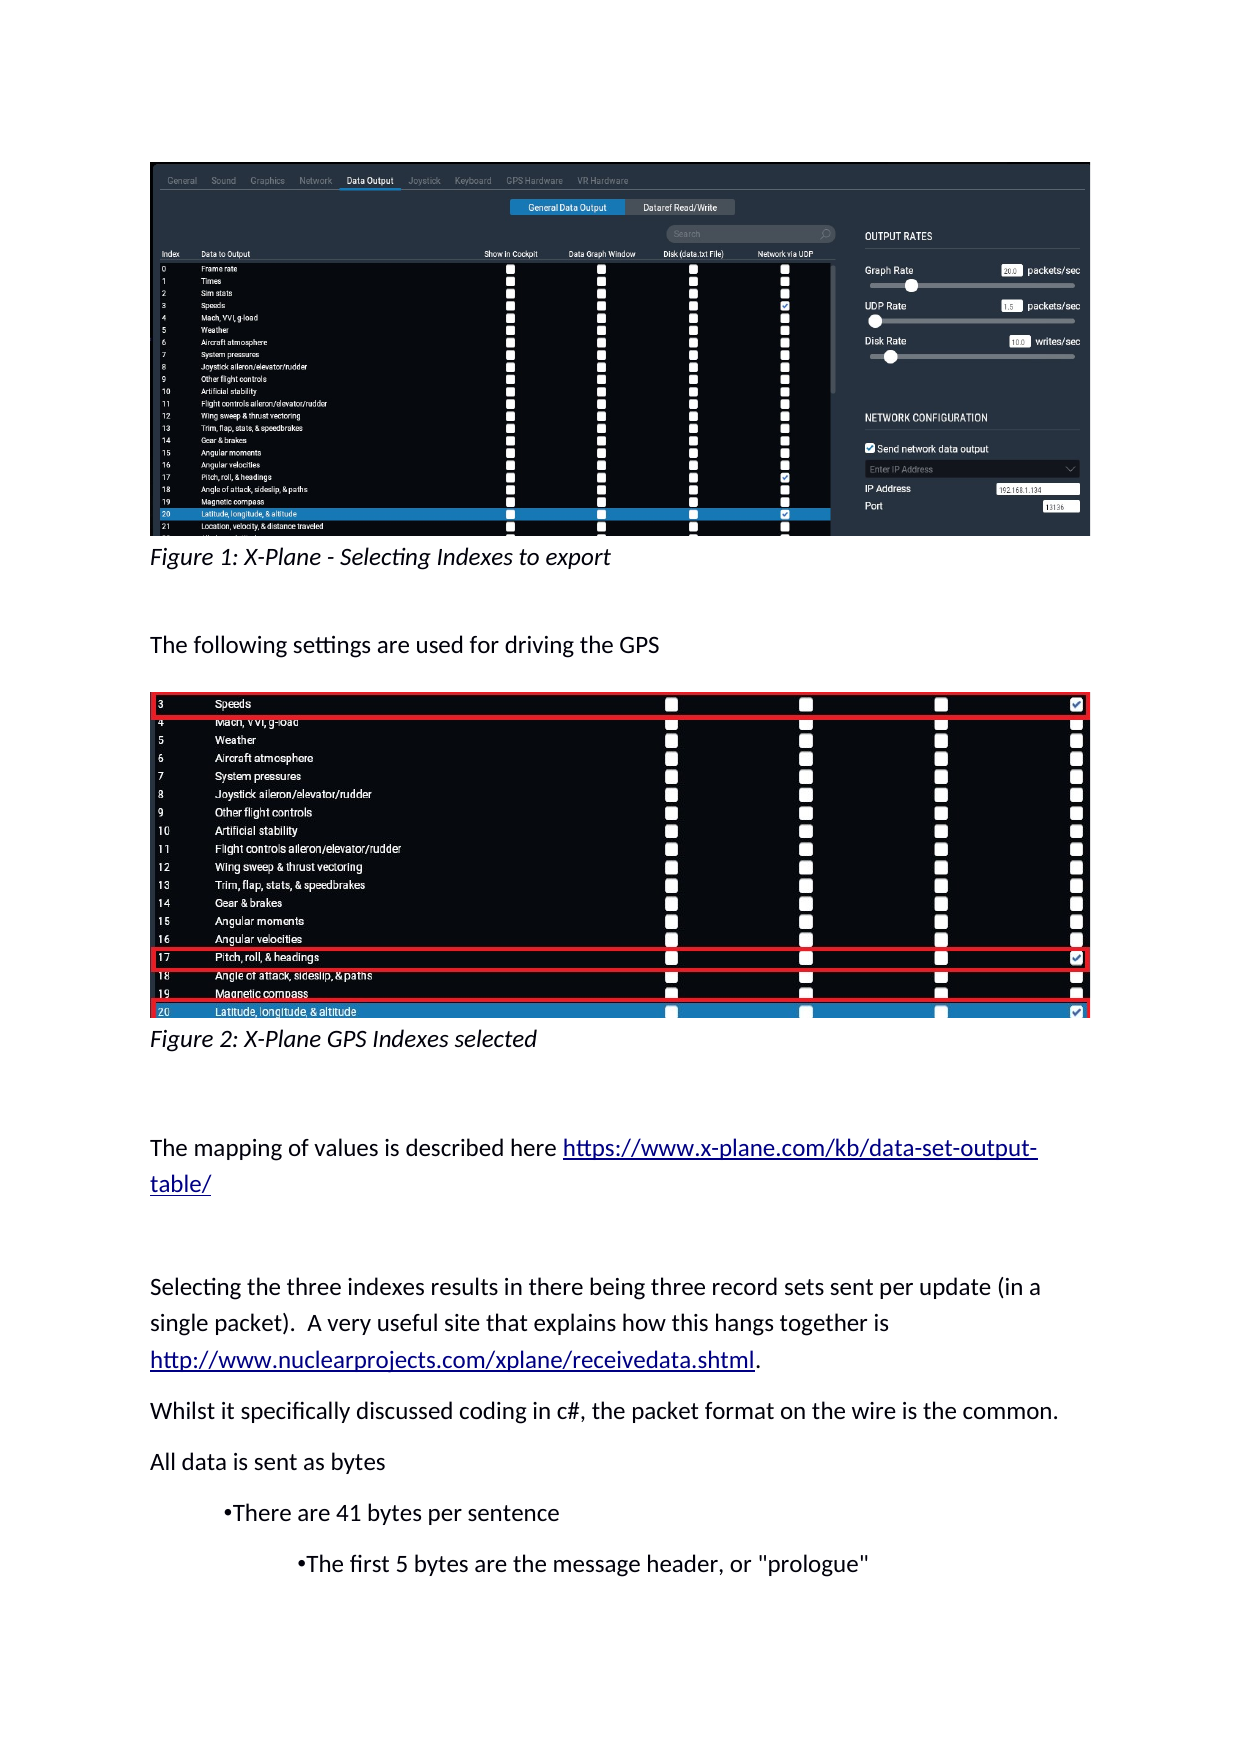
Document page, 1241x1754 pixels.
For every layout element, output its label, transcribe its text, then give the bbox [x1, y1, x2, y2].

text The mapping of values is described here https://www.x-plane.com/kb/data-set-output-table/ [150, 1132, 1090, 1199]
picture [150, 692, 1091, 1018]
text Whilst it specifically discussed coding in c#, the packet format on the wire is the common. [150, 1395, 1090, 1426]
picture [150, 162, 1091, 536]
text Selecting the three indexes results in there being three record sets sent per update (in a single packet). A very useful site that explains how this hangs together is http://www.nuclearprojects.com/xplane/receivedata.shtml. [150, 1271, 1090, 1374]
list There are 41 bytes per sentence [150, 1497, 1090, 1528]
text The following settings are used for driving the GPS [150, 629, 1090, 660]
text Figure 2: X-Plane GPS Indexes selected [150, 1018, 1090, 1054]
text Figure 1: X-Plane - Selecting Indexes to export [150, 536, 1090, 572]
text All data is sent as bytes [150, 1446, 1090, 1477]
list The first 5 bytes are the message header, or "prologue" [150, 1548, 1090, 1579]
